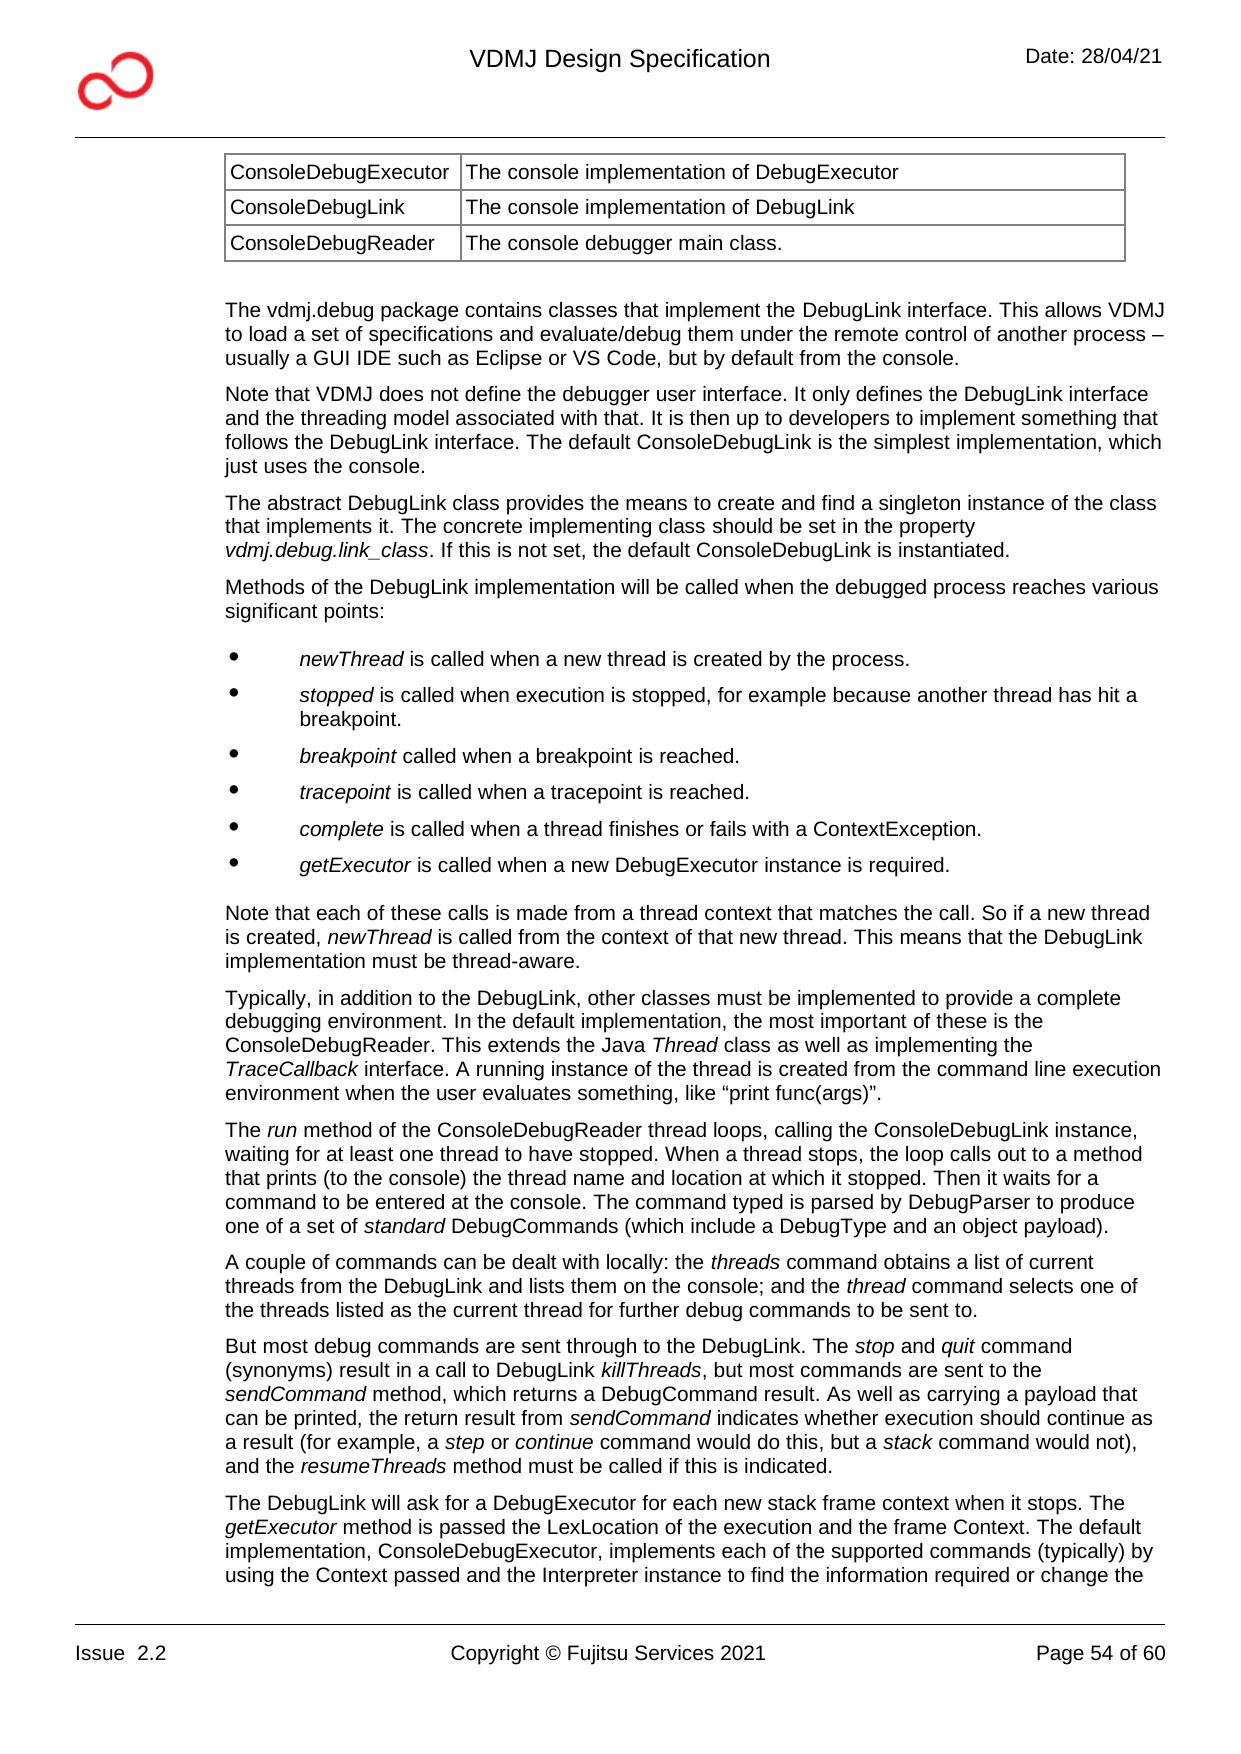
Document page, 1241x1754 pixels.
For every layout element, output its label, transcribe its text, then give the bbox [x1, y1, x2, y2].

table_cell ConsoleDebugReader [226, 226, 460, 259]
text The vdmj.debug package contains classes that implement the DebugLink interface. This allows VDMJ to load a set of specifications and evaluate/debug them under the remote control of another process – usually a GUI IDE such as Eclipse or VS Code, but by default from the console. [225, 298, 1165, 370]
list getExecutor is called when a new DebugExecutor instance is required. [228, 853, 1165, 877]
text Note that each of these calls is made from a thread context that matches the call. So if a new thread is created, newThread is called from the context of that new thread. This means that the DebugLink implementation must be thread-aware. [225, 901, 1165, 973]
text The run method of the ConsoleDebugReader thread loops, calling the ConsoleDebugLink instance, waiting for at least one thread to have stopped. When a thread stops, the loop calls out to a method that prints (to the console) the thread name and location at which it stopped. Then it waits for a command to be entered at the console. The command typed is parsed by DebugParser to produce one of a set of standard DebugCommands (which include a DebugType and an object payload). [225, 1118, 1165, 1238]
list breakpoint called when a breakpoint is reached. [228, 744, 1165, 768]
table_cell ConsoleDebugExecutor [226, 155, 460, 188]
list stopped is called when execution is stopped, for example because another thread has hit a breakpoint. [228, 684, 1165, 732]
table_cell The console debugger main class. [462, 226, 1124, 259]
text The abstract DebugLink class provides the means to create and find a singleton instance of the class that implements it. The concrete implementing class should be set in the property vdmj.debug.link_class. If this is not set, the default ConsoleDebugLink is instantiated. [225, 491, 1165, 563]
text A couple of commands can be dealt with locally: the threads command obtains a list of current threads from the DebugLink and lists them on the console; and the thread command selects one of the threads listed as the current thread for further debug commands to be sent to. [225, 1250, 1165, 1322]
table_cell ConsoleDebugLink [226, 191, 460, 224]
text The DebugLink will ask for a DebugExecutor for each new stack frame context when it stops. The getExecutor method is passed the LexLocation of the execution and the frame Context. The default implementation, ConsoleDebugExecutor, implements each of the supported commands (typically) by using the Context passed and the Interpreter instance to find the information required or change the [225, 1491, 1165, 1587]
picture [78, 44, 153, 120]
text Methods of the DebugLink implementation will be called when the debugged process reaches various significant points: [225, 575, 1165, 623]
table_cell The console implementation of DebugExecutor [462, 155, 1124, 188]
list tracepoint is called when a tracepoint is reached. [228, 781, 1165, 804]
list newThread is called when a new thread is created by the process. [228, 647, 1165, 671]
text Typically, in addition to the DebugLink, other classes must be implemented to provide a complete debugging environment. In the default implementation, the most important of these is the ConsoleDebugReader. This extends the Java Thread class as well as implementing the TraceCallback interface. A running instance of the thread is created from the command line execution environment when the user evaluates something, like “print func(args)”. [225, 986, 1165, 1106]
text But most debug commands are sent through to the DebugLink. The stop and quit command (synonyms) result in a call to DebugLink killThreads, but most commands are sent to the sendCommand method, which returns a DebugCommand result. As well as carrying a payload that can be printed, the return result from sendCommand indicates whether execution should continue as a result (for example, a step or continue command would do this, but a stack command would not), and the resumeThreads method must be called if this is indicated. [225, 1335, 1165, 1478]
table_cell The console implementation of DebugLink [462, 191, 1124, 224]
text Note that VDMJ does not define the debugger user interface. It only defines the DebugLink interface and the threading model associated with that. It is then up to developers to implement something that follows the DebugLink interface. The default ConsoleDebugLink is the simplest implementation, which just uses the console. [225, 382, 1165, 478]
list complete is called when a thread finishes or fails with a ContextException. [228, 817, 1165, 841]
